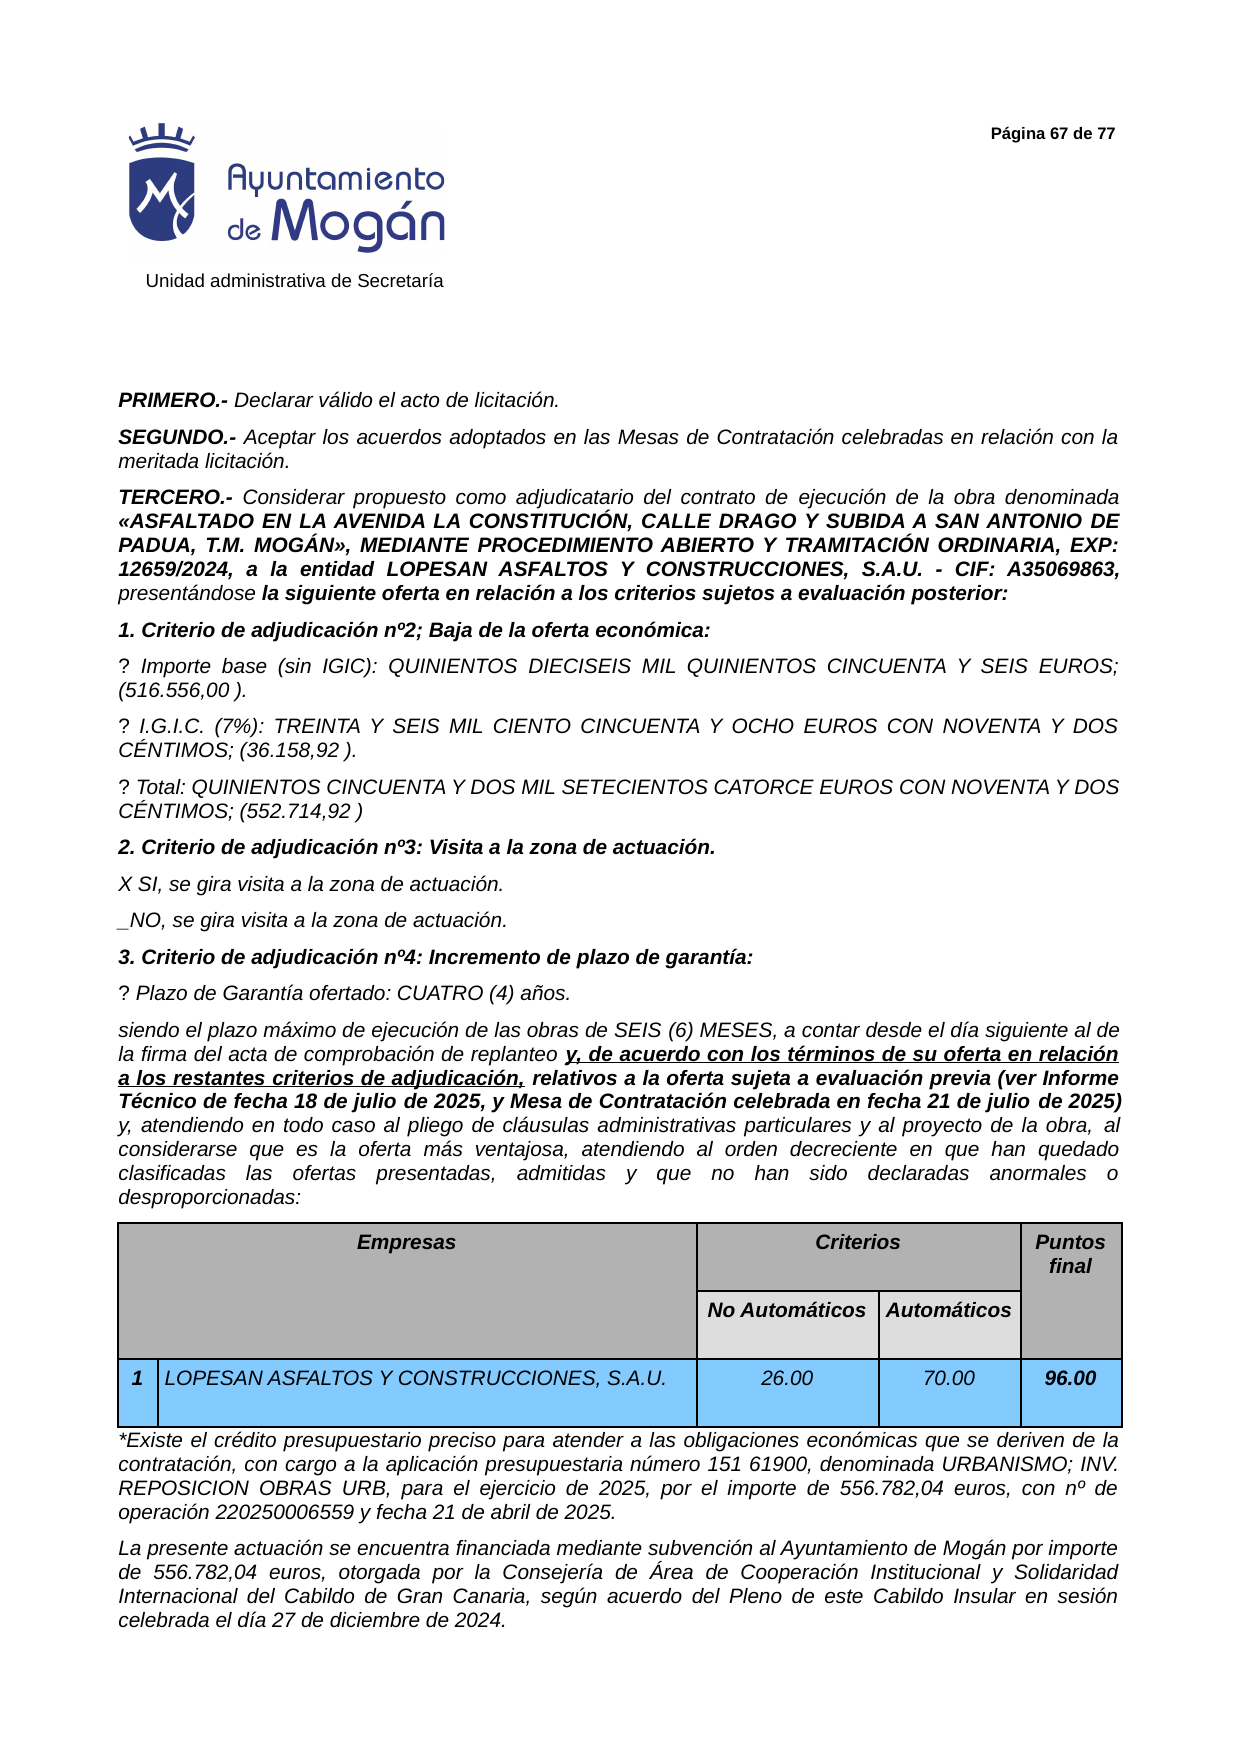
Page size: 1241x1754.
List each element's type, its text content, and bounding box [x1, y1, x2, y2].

table_header Puntos final [1022, 1224, 1121, 1358]
text ? Importe base (sin IGIC): QUINIENTOS DIECISEIS MIL QUINIENTOS CINCUENTA Y SEIS EUROS; (516.556,00 ). [118, 654, 1122, 702]
text ? I.G.I.C. (7%): TREINTA Y SEIS MIL CIENTO CINCUENTA Y OCHO EUROS CON NOVENTA Y DOS CÉNTIMOS; (36.158,92 ). [118, 714, 1122, 762]
text TERCERO.- Considerar propuesto como adjudicatario del contrato de ejecución de la obra denominada «ASFALTADO EN LA AVENIDA LA CONSTITUCIÓN, CALLE DRAGO Y SUBIDA A SAN ANTONIO DE PADUA, T.M. MOGÁN», MEDIANTE PROCEDIMIENTO ABIERTO Y TRAMITACIÓN ORDINARIA, EXP: 12659/2024, a la entidad LOPESAN ASFALTOS Y CONSTRUCCIONES, S.A.U. - CIF: A35069863, presentándose la siguiente oferta en relación a los criterios sujetos a evaluación posterior: [118, 485, 1122, 605]
table_cell 96,00 [1022, 1360, 1121, 1426]
table_cell 26,00 [698, 1360, 878, 1426]
text La presente actuación se encuentra financiada mediante subvención al Ayuntamiento de Mogán por importe de 556.782,04 euros, otorgada por la Consejería de Área de Cooperación Institucional y Solidaridad Internacional del Cabildo de Gran Canaria, según acuerdo del Pleno de este Cabildo Insular en sesión celebrada el día 27 de diciembre de 2024. [118, 1536, 1122, 1632]
text ? Total: QUINIENTOS CINCUENTA Y DOS MIL SETECIENTOS CATORCE EUROS CON NOVENTA Y DOS CÉNTIMOS; (552.714,92 ) [118, 775, 1122, 823]
text 1. Criterio de adjudicación nº2; Baja de la oferta económica: [118, 617, 1122, 641]
text 3. Criterio de adjudicación nº4: Incremento de plazo de garantía: [118, 944, 1122, 968]
table_cell No Automáticos [698, 1292, 878, 1358]
text PRIMERO.- Declarar válido el acto de licitación. [118, 388, 1122, 412]
text siendo el plazo máximo de ejecución de las obras de SEIS (6) MESES, a contar desde el día siguiente al de la firma del acta de comprobación de replanteo y, de acuerdo con los términos de su oferta en relación a los restantes criterios de adjudicación, relativos a la oferta sujeta a evaluación previa (ver Informe Técnico de fecha 18 de julio de 2025, y Mesa de Contratación celebrada en fecha 21 de julio de 2025) y, atendiendo en todo caso al pliego de cláusulas administrativas particulares y al proyecto de la obra, al considerarse que es la oferta más ventajosa, atendiendo al orden decreciente en que han quedado clasificadas las ofertas presentadas, admitidas y que no han sido declaradas anormales o desproporcionadas: [118, 1017, 1122, 1209]
text X SI, se gira visita a la zona de actuación. [118, 872, 1122, 896]
text ? Plazo de Garantía ofertado: CUATRO (4) años. [118, 981, 1122, 1005]
table_header Empresas [119, 1224, 696, 1358]
text *Existe el crédito presupuestario preciso para atender a las obligaciones económicas que se deriven de la contratación, con cargo a la aplicación presupuestaria número 151 61900, denominada URBANISMO; INV. REPOSICION OBRAS URB, para el ejercicio de 2025, por el importe de 556.782,04 euros, con nº de operación 220250006559 y fecha 21 de abril de 2025. [118, 1428, 1122, 1524]
picture [128, 123, 445, 259]
text _NO, se gira visita a la zona de actuación. [118, 908, 1122, 932]
table_cell LOPESAN ASFALTOS Y CONSTRUCCIONES, S.A.U. [159, 1360, 696, 1426]
table_cell 70,00 [880, 1360, 1020, 1426]
table_cell Automáticos [880, 1292, 1020, 1358]
table_header Criterios [698, 1224, 1020, 1290]
table_cell 1 [119, 1360, 157, 1426]
text 2. Criterio de adjudicación nº3: Visita a la zona de actuación. [118, 835, 1122, 859]
text SEGUNDO.- Aceptar los acuerdos adoptados en las Mesas de Contratación celebradas en relación con la meritada licitación. [118, 425, 1122, 473]
